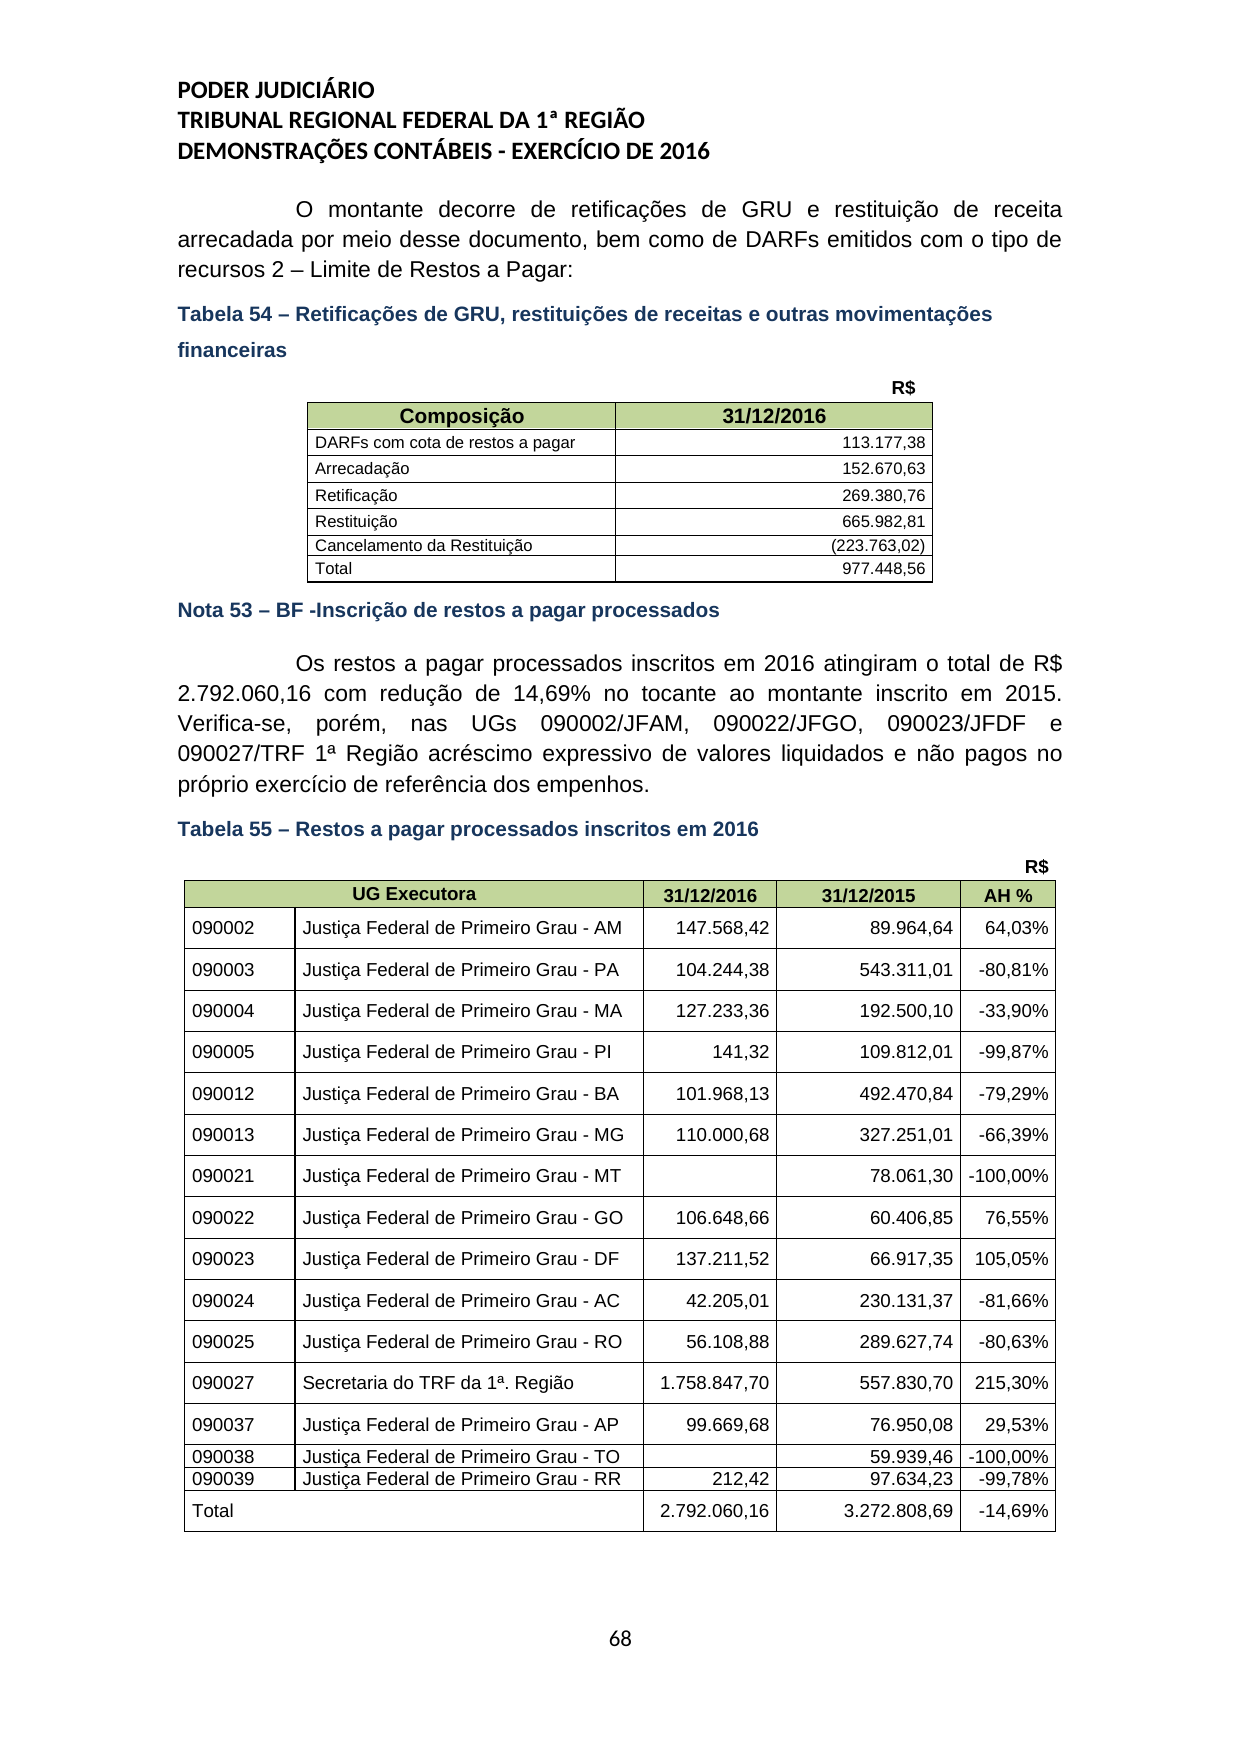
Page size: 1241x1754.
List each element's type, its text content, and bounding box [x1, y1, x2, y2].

table_cell Justiça Federal de Primeiro Grau - DF [296, 1239, 643, 1279]
table_header UG Executora [185, 881, 643, 907]
table_cell Justiça Federal de Primeiro Grau - PA [296, 949, 643, 989]
table_cell 152.670,63 [616, 456, 932, 482]
table_cell 89.964,64 [777, 908, 960, 948]
table_cell -80,63% [961, 1321, 1055, 1362]
table_cell 113.177,38 [616, 430, 932, 455]
table_cell -99,78% [961, 1468, 1055, 1489]
table_cell 105,05% [961, 1239, 1055, 1279]
table_cell 212,42 [644, 1468, 776, 1489]
table_header 31/12/2016 [616, 403, 932, 428]
table_cell 492.470,84 [777, 1073, 960, 1113]
table_cell 3.272.808,69 [777, 1491, 960, 1531]
table_cell Justiça Federal de Primeiro Grau - MA [296, 991, 643, 1031]
table_cell -100,00% [961, 1445, 1055, 1467]
table_cell 101.968,13 [644, 1073, 776, 1113]
table_cell 090024 [185, 1280, 294, 1320]
table_cell 977.448,56 [616, 556, 932, 581]
table_cell 78.061,30 [777, 1156, 960, 1196]
table_cell 090012 [185, 1073, 294, 1113]
table_cell 090005 [185, 1032, 294, 1072]
list O montante decorre de retificações de GRU e restituição de receita arrecadada por meio desse documento, bem como de DARFs emitidos com o tipo de recursos 2 – Limite de Restos a Pagar: [177, 196, 1063, 283]
list Os restos a pagar processados inscritos em 2016 atingiram o total de R$ 2.792.060,16 com redução de 14,69% no tocante ao montante inscrito em 2015. Verifica-se, porém, nas UGs 090002/JFAM, 090022/JFGO, 090023/JFDF e 090027/TRF 1ª Região acréscimo expressivo de valores liquidados e não pagos no próprio exercício de referência dos empenhos. [177, 650, 1063, 797]
table_cell Justiça Federal de Primeiro Grau - AC [296, 1280, 643, 1320]
table_cell 104.244,38 [644, 949, 776, 989]
table_cell [644, 1445, 776, 1467]
table_cell Arrecadação [308, 456, 615, 482]
table_cell 090003 [185, 949, 294, 989]
table_cell 090027 [185, 1363, 294, 1403]
table_cell Justiça Federal de Primeiro Grau - PI [296, 1032, 643, 1072]
table_cell 090037 [185, 1404, 294, 1444]
table_cell 106.648,66 [644, 1197, 776, 1238]
table_cell -66,39% [961, 1115, 1055, 1155]
table_cell 76.950,08 [777, 1404, 960, 1444]
table_cell 327.251,01 [777, 1115, 960, 1155]
table_cell Justiça Federal de Primeiro Grau - TO [296, 1445, 643, 1467]
table_header 31/12/2016 [644, 881, 776, 907]
text R$ [177, 855, 1048, 877]
table_cell 289.627,74 [777, 1321, 960, 1362]
table_cell Justiça Federal de Primeiro Grau - BA [296, 1073, 643, 1113]
table_cell 66.917,35 [777, 1239, 960, 1279]
table_cell -79,29% [961, 1073, 1055, 1113]
table_cell -99,87% [961, 1032, 1055, 1072]
subtitle Nota 53 – BF -Inscrição de restos a pagar processados [177, 596, 1071, 624]
table_cell [644, 1156, 776, 1196]
table_cell 127.233,36 [644, 991, 776, 1031]
table_cell 090021 [185, 1156, 294, 1196]
table_cell Secretaria do TRF da 1ª. Região [296, 1363, 643, 1403]
table_cell Total [308, 556, 615, 581]
table_cell 147.568,42 [644, 908, 776, 948]
table_cell Total [185, 1491, 643, 1531]
table_cell -80,81% [961, 949, 1055, 989]
table_header Composição [308, 403, 615, 428]
table_cell Justiça Federal de Primeiro Grau - AM [296, 908, 643, 948]
table_cell 090004 [185, 991, 294, 1031]
table_cell (223.763,02) [616, 536, 932, 555]
table_cell Retificação [308, 483, 615, 508]
table_cell 090025 [185, 1321, 294, 1362]
table_cell 090039 [185, 1468, 294, 1489]
table_cell 141,32 [644, 1032, 776, 1072]
table_cell 56.108,88 [644, 1321, 776, 1362]
table_cell Justiça Federal de Primeiro Grau - GO [296, 1197, 643, 1238]
table_header AH % [961, 881, 1055, 907]
table_cell 99.669,68 [644, 1404, 776, 1444]
table_cell 110.000,68 [644, 1115, 776, 1155]
table_cell Justiça Federal de Primeiro Grau - MG [296, 1115, 643, 1155]
table_cell Justiça Federal de Primeiro Grau - MT [296, 1156, 643, 1196]
table_header 31/12/2015 [777, 881, 960, 907]
table_cell 59.939,46 [777, 1445, 960, 1467]
table_cell 60.406,85 [777, 1197, 960, 1238]
table_cell 76,55% [961, 1197, 1055, 1238]
table_cell 42.205,01 [644, 1280, 776, 1320]
table_cell 64,03% [961, 908, 1055, 948]
table_cell DARFs com cota de restos a pagar [308, 430, 615, 455]
table_cell Justiça Federal de Primeiro Grau - AP [296, 1404, 643, 1444]
table_cell 2.792.060,16 [644, 1491, 776, 1531]
text Tabela 54 – Retificações de GRU, restituições de receitas e outras movimentações financeiras [177, 300, 1071, 364]
table_cell Justiça Federal de Primeiro Grau - RR [296, 1468, 643, 1489]
table_cell 269.380,76 [616, 483, 932, 508]
table_cell 543.311,01 [777, 949, 960, 989]
table_cell -100,00% [961, 1156, 1055, 1196]
table_cell 557.830,70 [777, 1363, 960, 1403]
table_cell -81,66% [961, 1280, 1055, 1320]
table_cell 090002 [185, 908, 294, 948]
table_cell 090022 [185, 1197, 294, 1238]
table_cell 090038 [185, 1445, 294, 1467]
text R$ [177, 377, 915, 399]
table_cell Restituição [308, 509, 615, 535]
table_cell 665.982,81 [616, 509, 932, 535]
table_cell 1.758.847,70 [644, 1363, 776, 1403]
table_cell 109.812,01 [777, 1032, 960, 1072]
table_cell 137.211,52 [644, 1239, 776, 1279]
table_cell Cancelamento da Restituição [308, 536, 615, 555]
table_cell 29,53% [961, 1404, 1055, 1444]
text Tabela 55 – Restos a pagar processados inscritos em 2016 [177, 814, 1071, 842]
table_cell 090023 [185, 1239, 294, 1279]
table_cell 230.131,37 [777, 1280, 960, 1320]
table_cell 090013 [185, 1115, 294, 1155]
table_cell -33,90% [961, 991, 1055, 1031]
table_cell Justiça Federal de Primeiro Grau - RO [296, 1321, 643, 1362]
table_cell 97.634,23 [777, 1468, 960, 1489]
table_cell 192.500,10 [777, 991, 960, 1031]
table_cell -14,69% [961, 1491, 1055, 1531]
table_cell 215,30% [961, 1363, 1055, 1403]
